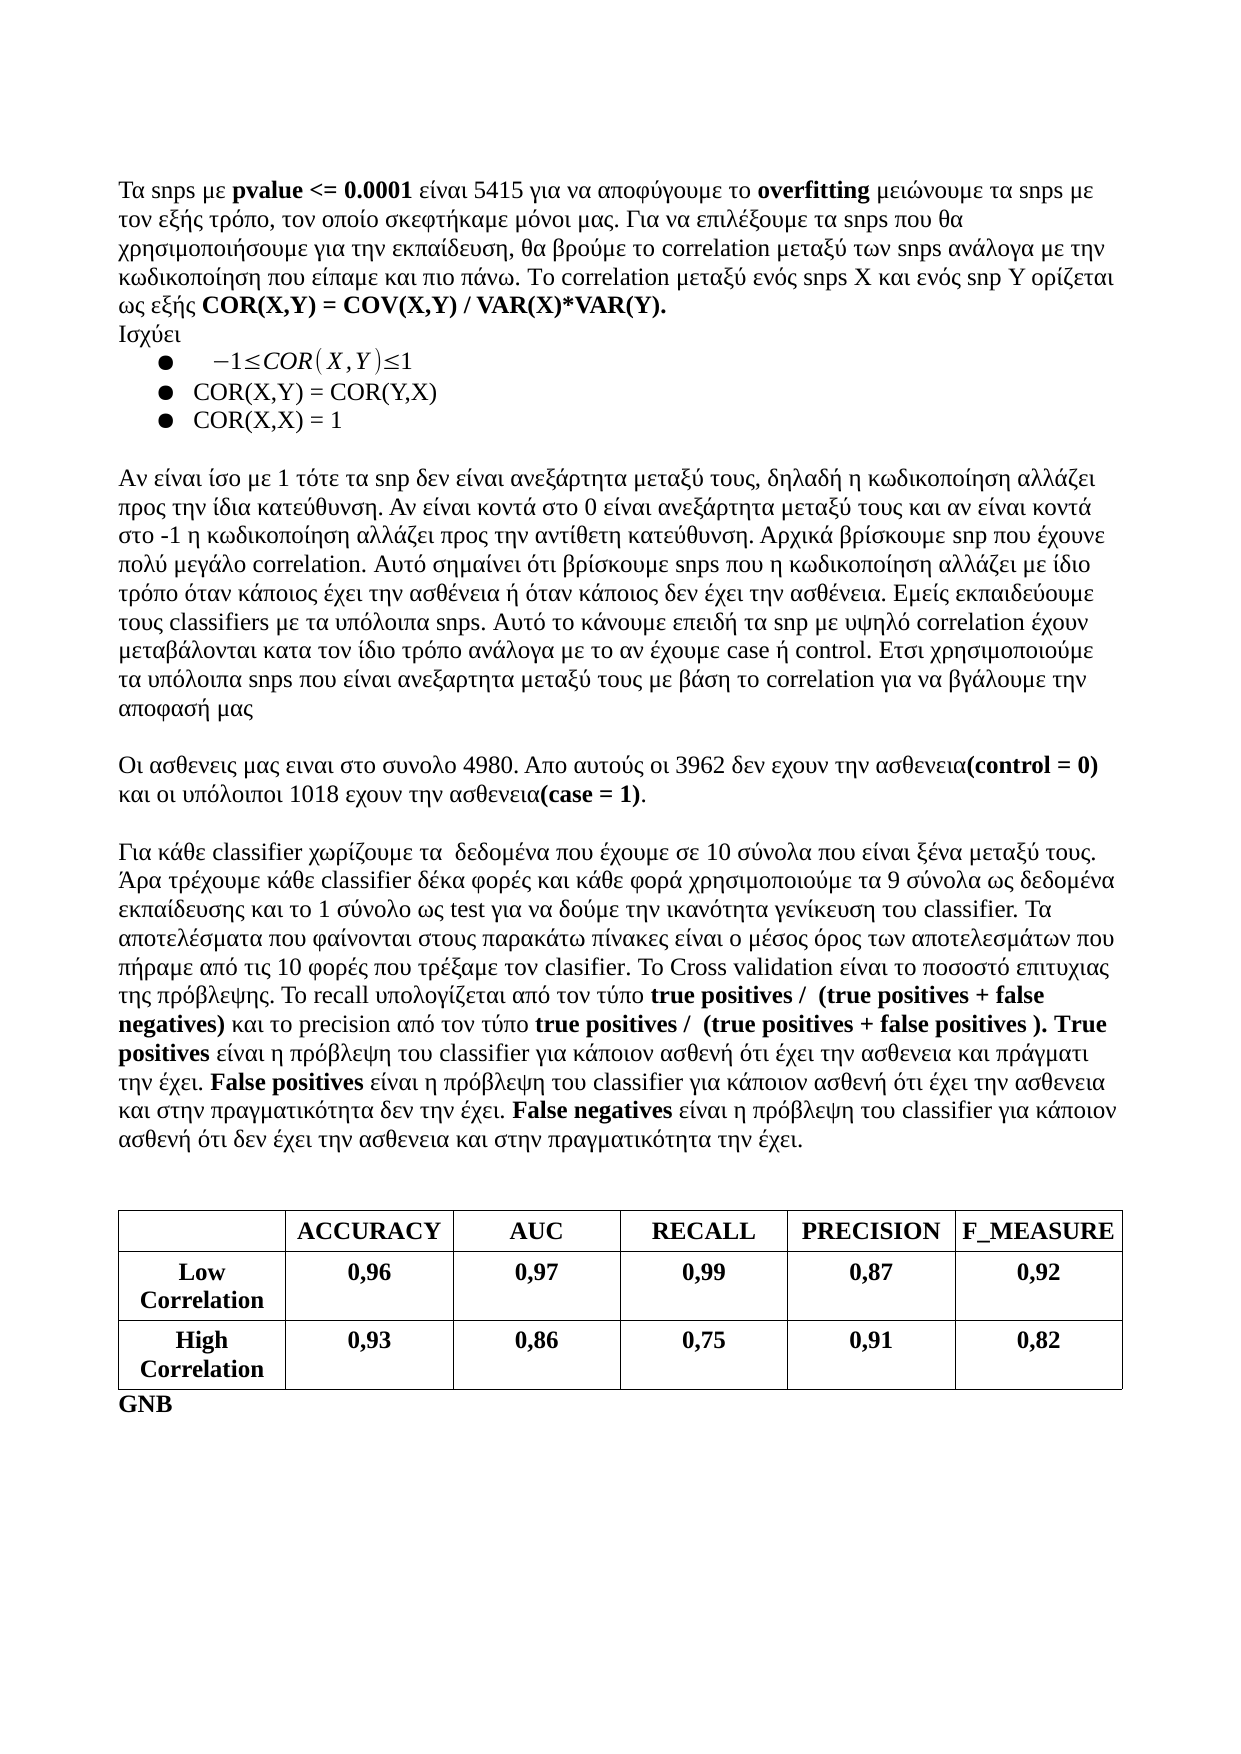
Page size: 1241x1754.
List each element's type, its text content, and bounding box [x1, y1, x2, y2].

table_cell 0,99 [621, 1252, 787, 1320]
table_cell 0,82 [956, 1321, 1122, 1389]
table_cell 0,86 [454, 1321, 620, 1389]
table_header RECALL [621, 1211, 787, 1251]
text Ισχύει [118, 319, 1122, 348]
table_header PRECISION [788, 1211, 955, 1251]
table_cell Low Correlation [119, 1252, 285, 1320]
table_header AUC [454, 1211, 620, 1251]
table_cell 0,87 [788, 1252, 955, 1320]
list COR(X,X) = 1 [156, 405, 1122, 434]
text GNB [118, 1390, 1122, 1418]
text Aν είναι ίσο με 1 τότε τα snp δεν είναι ανεξάρτητα μεταξύ τους, δηλαδή η κωδικοποίηση αλλάζει προς την ίδια κατεύθυνση. Αν είναι κοντά στο 0 είναι ανεξάρτητα μεταξύ τους και αν είναι κοντά στο -1 η κωδικοποίηση αλλάζει προς την αντίθετη κατεύθυνση. Αρχικά βρίσκουμε snp που έχουνε πολύ μεγάλο correlation. Αυτό σημαίνει ότι βρίσκουμε snps που η κωδικοποίηση αλλάζει με ίδιο τρόπο όταν κάποιος έχει την ασθένεια ή όταν κάποιος δεν έχει την ασθένεια. Εμείς εκπαιδεύουμε τους classifiers με τα υπόλοιπα snps. Αυτό το κάνουμε επειδή τα snp με υψηλό correlation έχουν μεταβάλονται κατα τον ίδιο τρόπο ανάλογα με το αν έχουμε case ή control. Ετσι χρησιμοποιούμε τα υπόλοιπα snps που είναι ανεξαρτητα μεταξύ τους με βάση το correlation για να βγάλουμε την αποφασή μας [118, 463, 1122, 722]
table_cell 0,75 [621, 1321, 787, 1389]
table_header [119, 1211, 285, 1251]
table_cell High Correlation [119, 1321, 285, 1389]
list COR(X,Y) = COR(Y,X) [156, 377, 1122, 405]
table_cell 0,92 [956, 1252, 1122, 1320]
text Οι ασθενεις μας ειναι στο συνολο 4980. Απο αυτούς οι 3962 δεν εχουν την ασθενεια(control = 0) και οι υπόλοιποι 1018 εχουν την ασθενεια(case = 1). [118, 750, 1122, 808]
table_cell 0,96 [286, 1252, 453, 1320]
table_header ACCURACY [286, 1211, 453, 1251]
text Τα snps με pvalue <= 0.0001 είναι 5415 για να αποφύγουμε το overfitting μειώνουμε τα snps με τον εξής τρόπο, τον οποίο σκεφτήκαμε μόνοι μας. Για να επιλέξουμε τα snps που θα χρησιμοποιήσουμε για την εκπαίδευση, θα βρούμε το correlation μεταξύ των snps ανάλογα με την κωδικοποίηση που είπαμε και πιο πάνω. Tο correlation μεταξύ ενός snps X και ενός snp Υ ορίζεται ως εξής COR(X,Y) = COV(X,Y) / VAR(X)*VAR(Y). [118, 176, 1122, 319]
table_cell 0,91 [788, 1321, 955, 1389]
table_header F_MEASURE [956, 1211, 1122, 1251]
table_cell 0,93 [286, 1321, 453, 1389]
text Για κάθε classifier χωρίζουμε τα δεδομένα που έχουμε σε 10 σύνολα που είναι ξένα μεταξύ τους. Άρα τρέχουμε κάθε classifier δέκα φορές και κάθε φορά χρησιμοποιούμε τα 9 σύνολα ως δεδομένα εκπαίδευσης και το 1 σύνολο ως test για να δούμε την ικανότητα γενίκευση του classifier. Τα αποτελέσματα που φαίνονται στους παρακάτω πίνακες είναι ο μέσος όρος των αποτελεσμάτων που πήραμε από τις 10 φορές που τρέξαμε τον clasifier. Το Cross validation είναι το ποσοστό επιτυχιας της πρόβλεψης. Το recall υπολογίζεται από τον τύπο true positives / (true positives + false negatives) και το precision από τον τύπο true positives / (true positives + false positives ). Τrue positives είναι η πρόβλεψη του classifier για κάποιον ασθενή ότι έχει την ασθενεια και πράγματι την έχει. False positives είναι η πρόβλεψη του classifier για κάποιον ασθενή ότι έχει την ασθενεια και στην πραγματικότητα δεν την έχει. False negatives είναι η πρόβλεψη του classifier για κάποιον ασθενή ότι δεν έχει την ασθενεια και στην πραγματικότητα την έχει. [118, 837, 1122, 1153]
table_cell 0,97 [454, 1252, 620, 1320]
